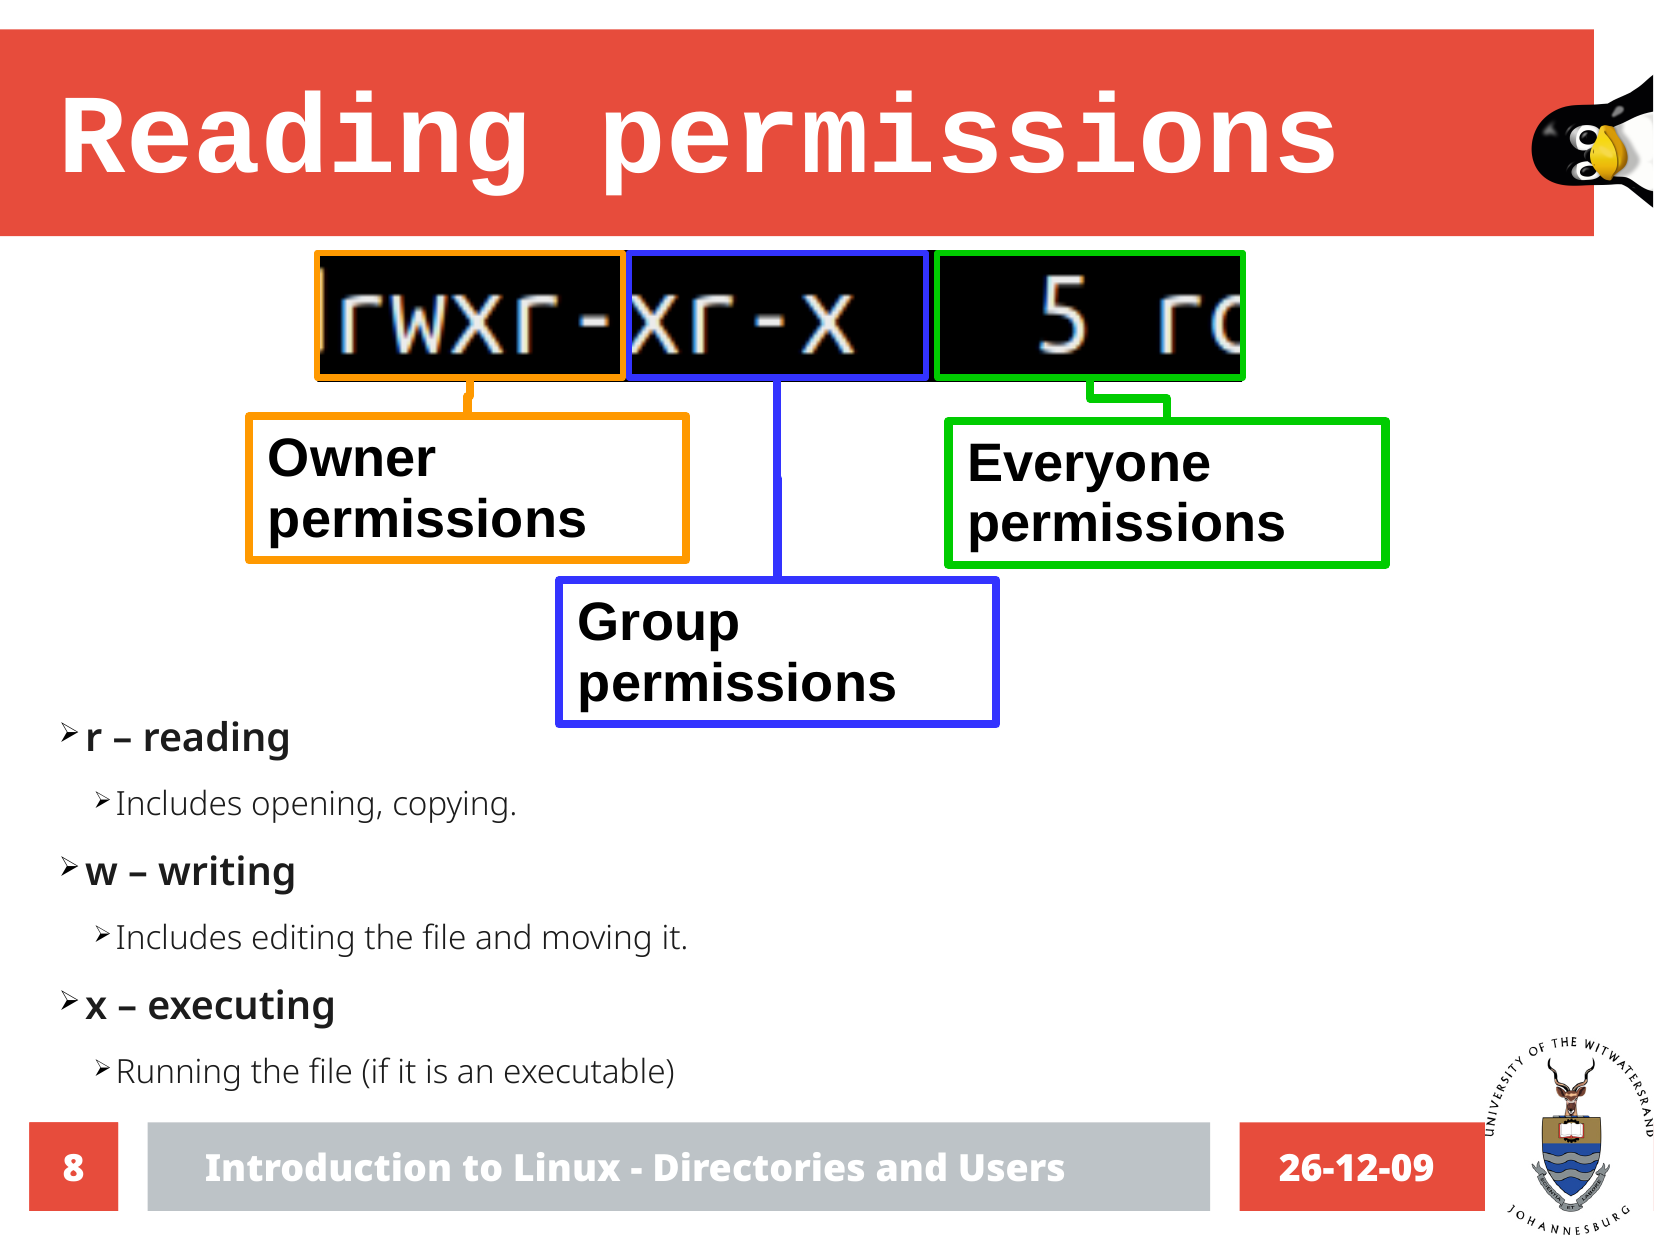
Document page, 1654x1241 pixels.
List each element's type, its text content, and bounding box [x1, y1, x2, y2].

picture [632, 256, 923, 374]
title Reading permissions [58, 59, 1594, 207]
picture [1514, 23, 1654, 276]
picture [320, 256, 620, 374]
picture [1485, 1037, 1654, 1235]
picture [940, 256, 1240, 374]
text_box Group permissions [559, 580, 997, 725]
picture [781, 250, 1086, 382]
text_box Everyone permissions [948, 420, 1386, 565]
text_box Owner permissions [249, 416, 687, 561]
list r – reading Includes opening, copying. w – writing Includes editing the file and moving it. x – executing Running the file (if it is an executable) [58, 709, 1606, 1096]
